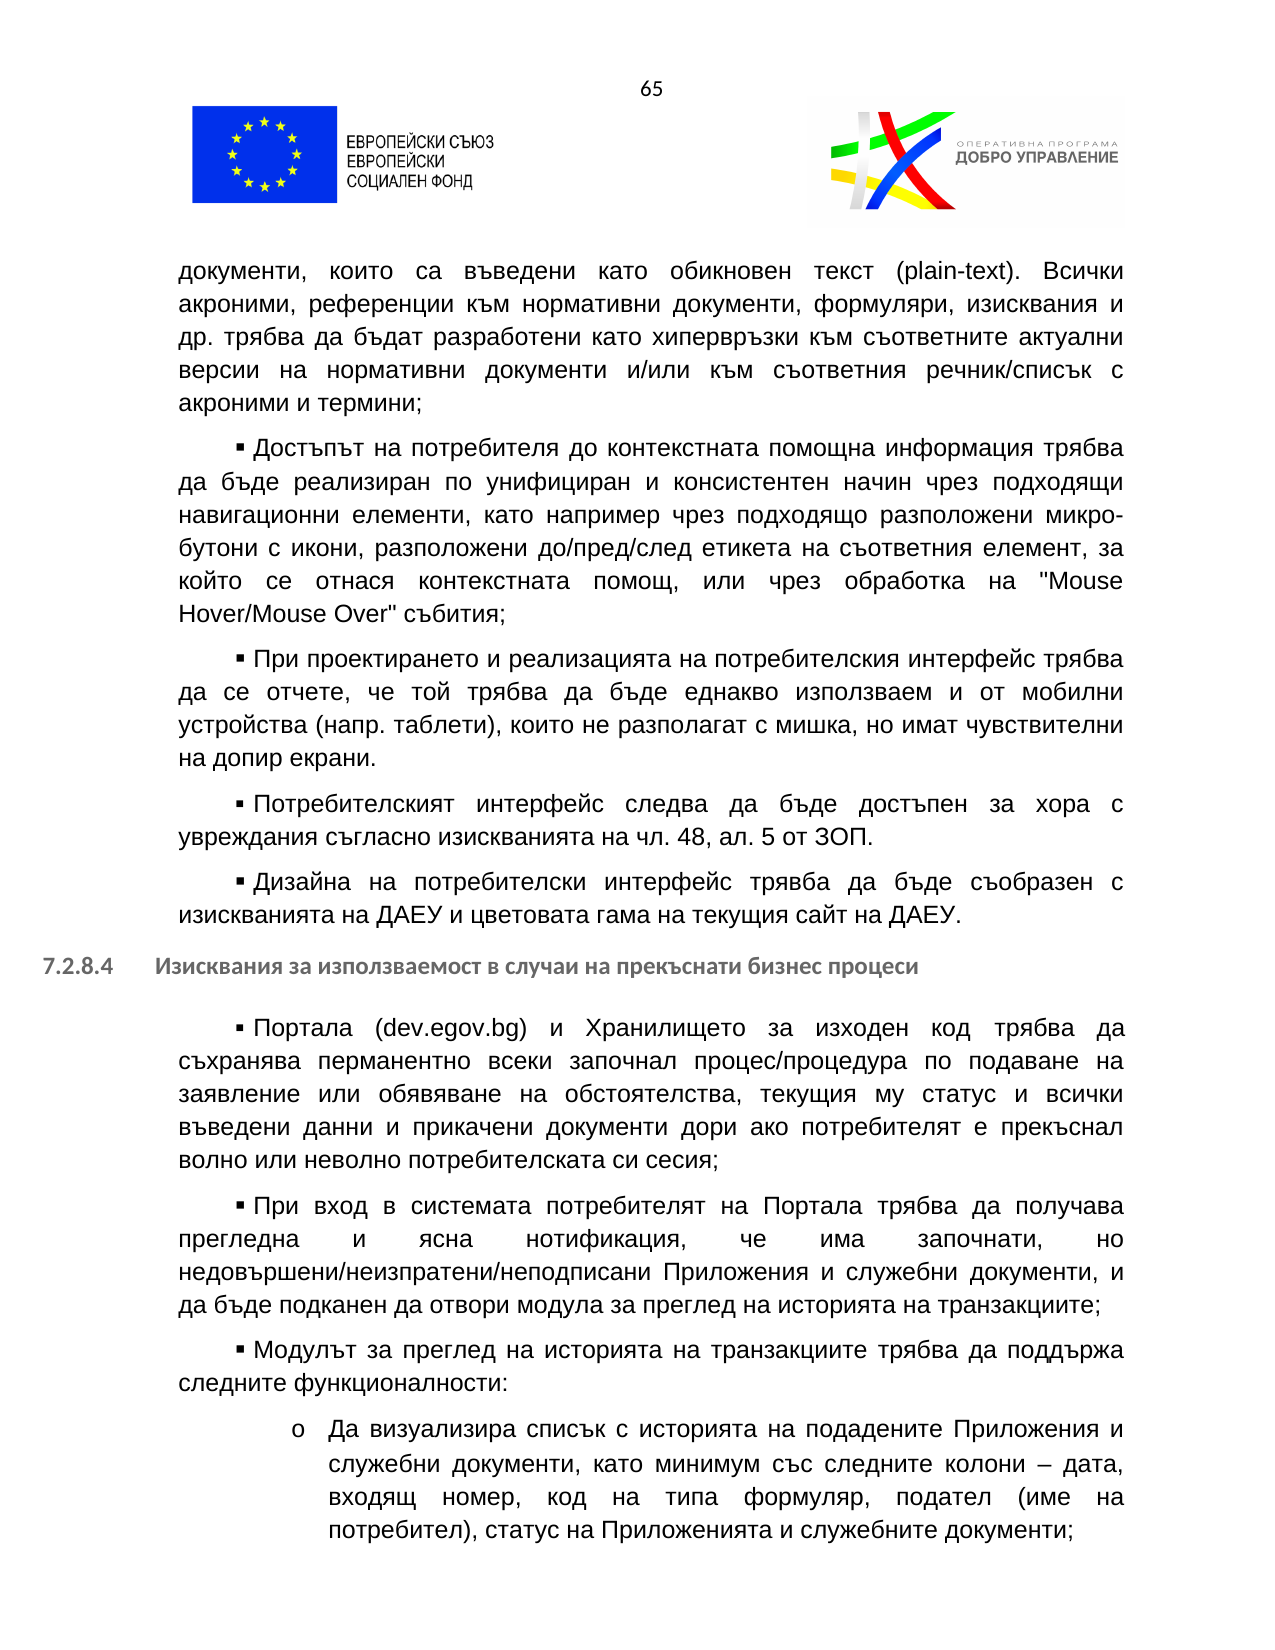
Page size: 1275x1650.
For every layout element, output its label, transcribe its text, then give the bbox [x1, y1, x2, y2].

list При проектирането и реализацията на потребителския интерфейс трябва да се отчете, че той трябва да бъде еднакво използваем и от мобилни устройства (напр. таблети), които не разполагат с мишка, но имат чувствителни на допир екрани. [178, 644, 1125, 772]
subtitle Изисквания за използваемост в случаи на прекъснати бизнес процеси [42, 950, 1125, 981]
list Достъпът на потребителя до контекстната помощна информация трябва да бъде реализиран по унифициран и консистентен начин чрез подходящи навигационни елементи, като например чрез подходящо разположени микро-бутони с икони, разположени до/пред/след етикета на съответния елемент, за който се отнася контекстната помощ, или чрез обработка на "Mouse Hover/Mouse Over" събития; [178, 433, 1125, 627]
list Потребителският интерфейс следва да бъде достъпен за хора с увреждания съгласно изискванията на чл. 48, ал. 5 от ЗОП. [178, 789, 1125, 851]
list Портала (dev.egov.bg) и Хранилището за изходен код трябва да съхранява перманентно всеки започнал процес/процедура по подаване на заявление или обявяване на обстоятелства, текущия му статус и всички въведени данни и прикачени документи дори ако потребителят е прекъснал волно или неволно потребителската си сесия; [178, 1013, 1125, 1174]
list документи, които са въведени като обикновен текст (plain-text). Всички акроними, референции към нормативни документи, формуляри, изисквания и др. трябва да бъдат разработени като хипервръзки към съответните актуални версии на нормативни документи и/или към съответния речник/списък с акроними и термини; [178, 256, 1125, 417]
list Дизайна на потребителски интерфейс трявба да бъде съобразен с изискванията на ДАЕУ и цветовата гама на текущия сайт на ДАЕУ. [178, 867, 1125, 929]
list При вход в системата потребителят на Портала трябва да получава прегледна и ясна нотификация, че има започнати, но недовършени/неизпратени/неподписани Приложения и служебни документи, и да бъде подканен да отвори модула за преглед на историята на транзакциите; [178, 1191, 1125, 1318]
list Модулът за преглед на историята на транзакциите трябва да поддържа следните функционалности: [178, 1335, 1125, 1397]
list Да визуализира списък с историята на подадените Приложения и служебни документи, като минимум със следните колони – дата, входящ номер, код на типа формуляр, подател (име на потребител), статус на Приложенията и служебните документи; [291, 1414, 1125, 1544]
